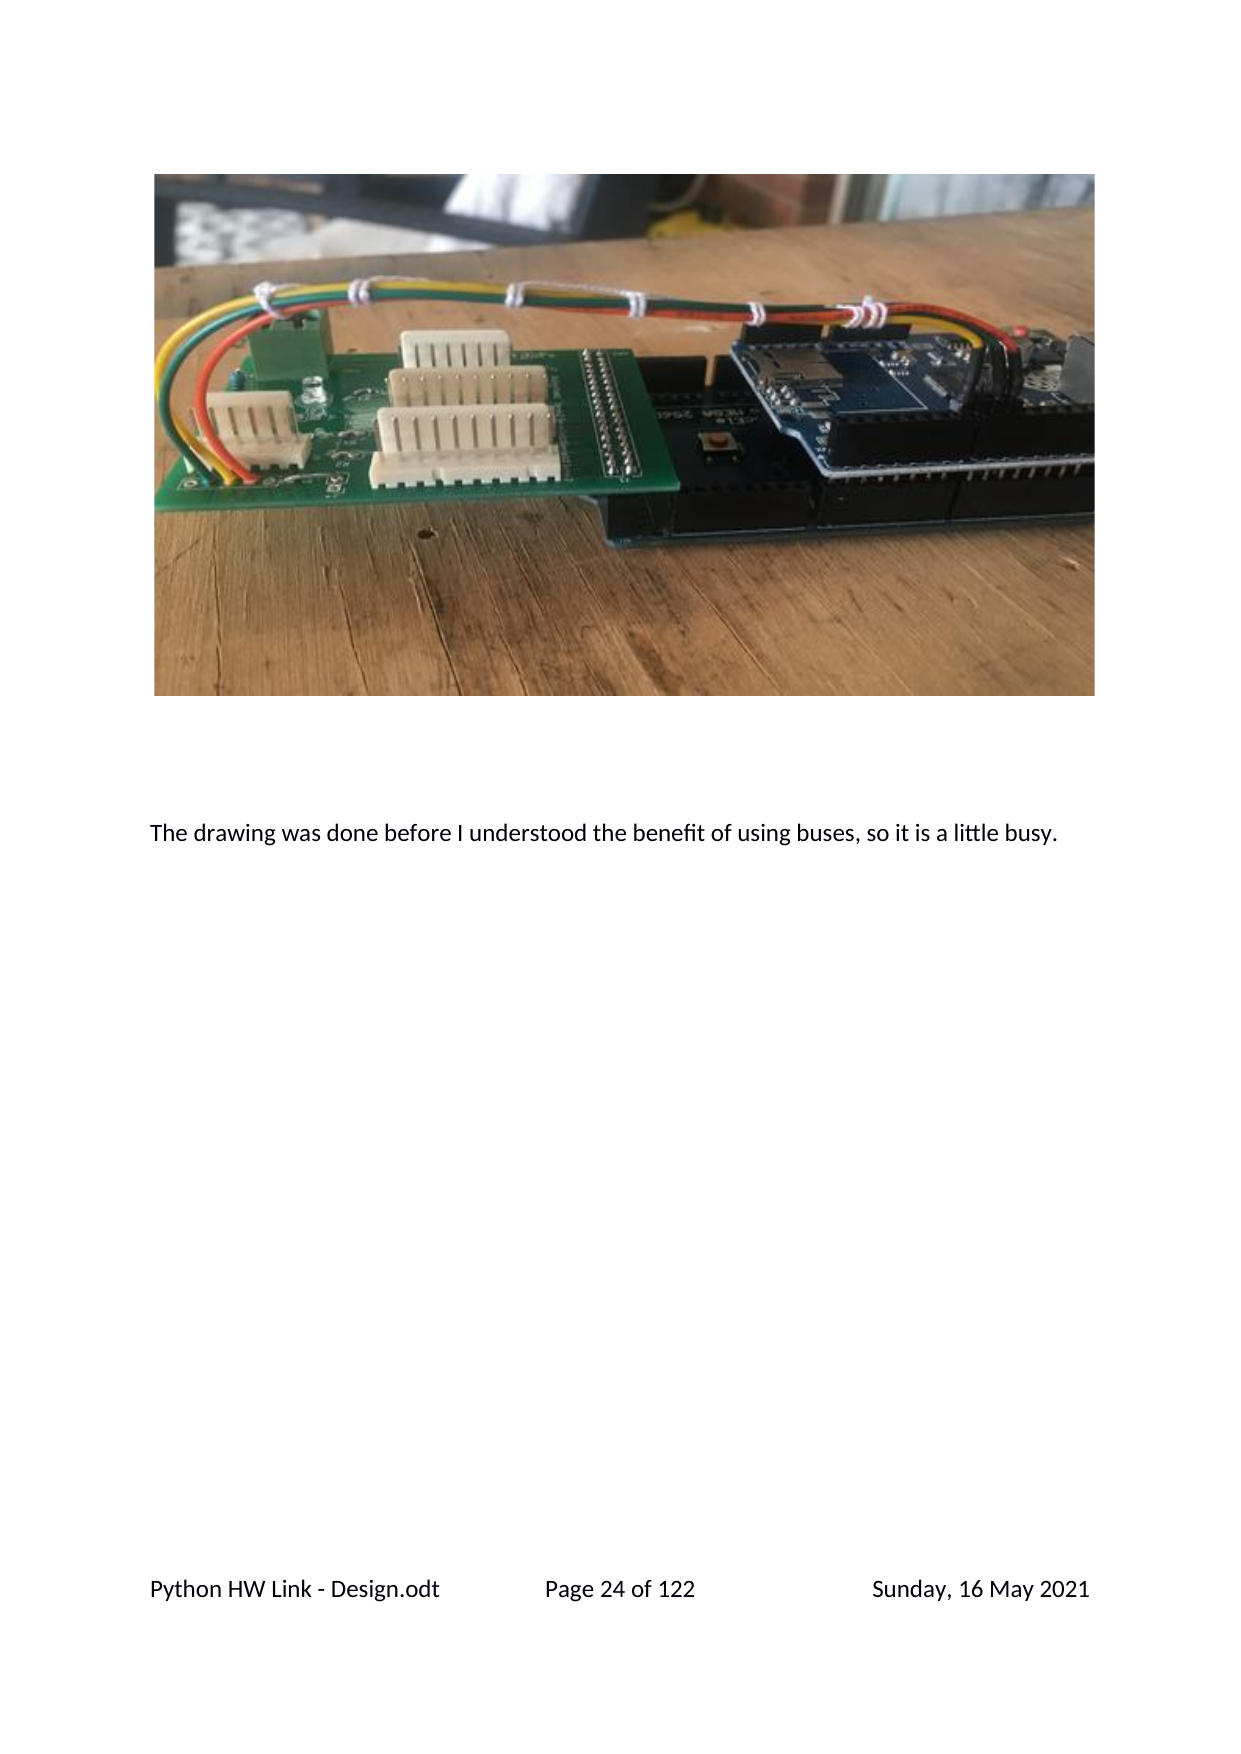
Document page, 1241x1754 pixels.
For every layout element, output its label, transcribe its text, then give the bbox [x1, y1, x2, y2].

picture [154, 174, 1095, 696]
text The drawing was done before I understood the benefit of using buses, so it is a little busy. [150, 817, 1090, 848]
